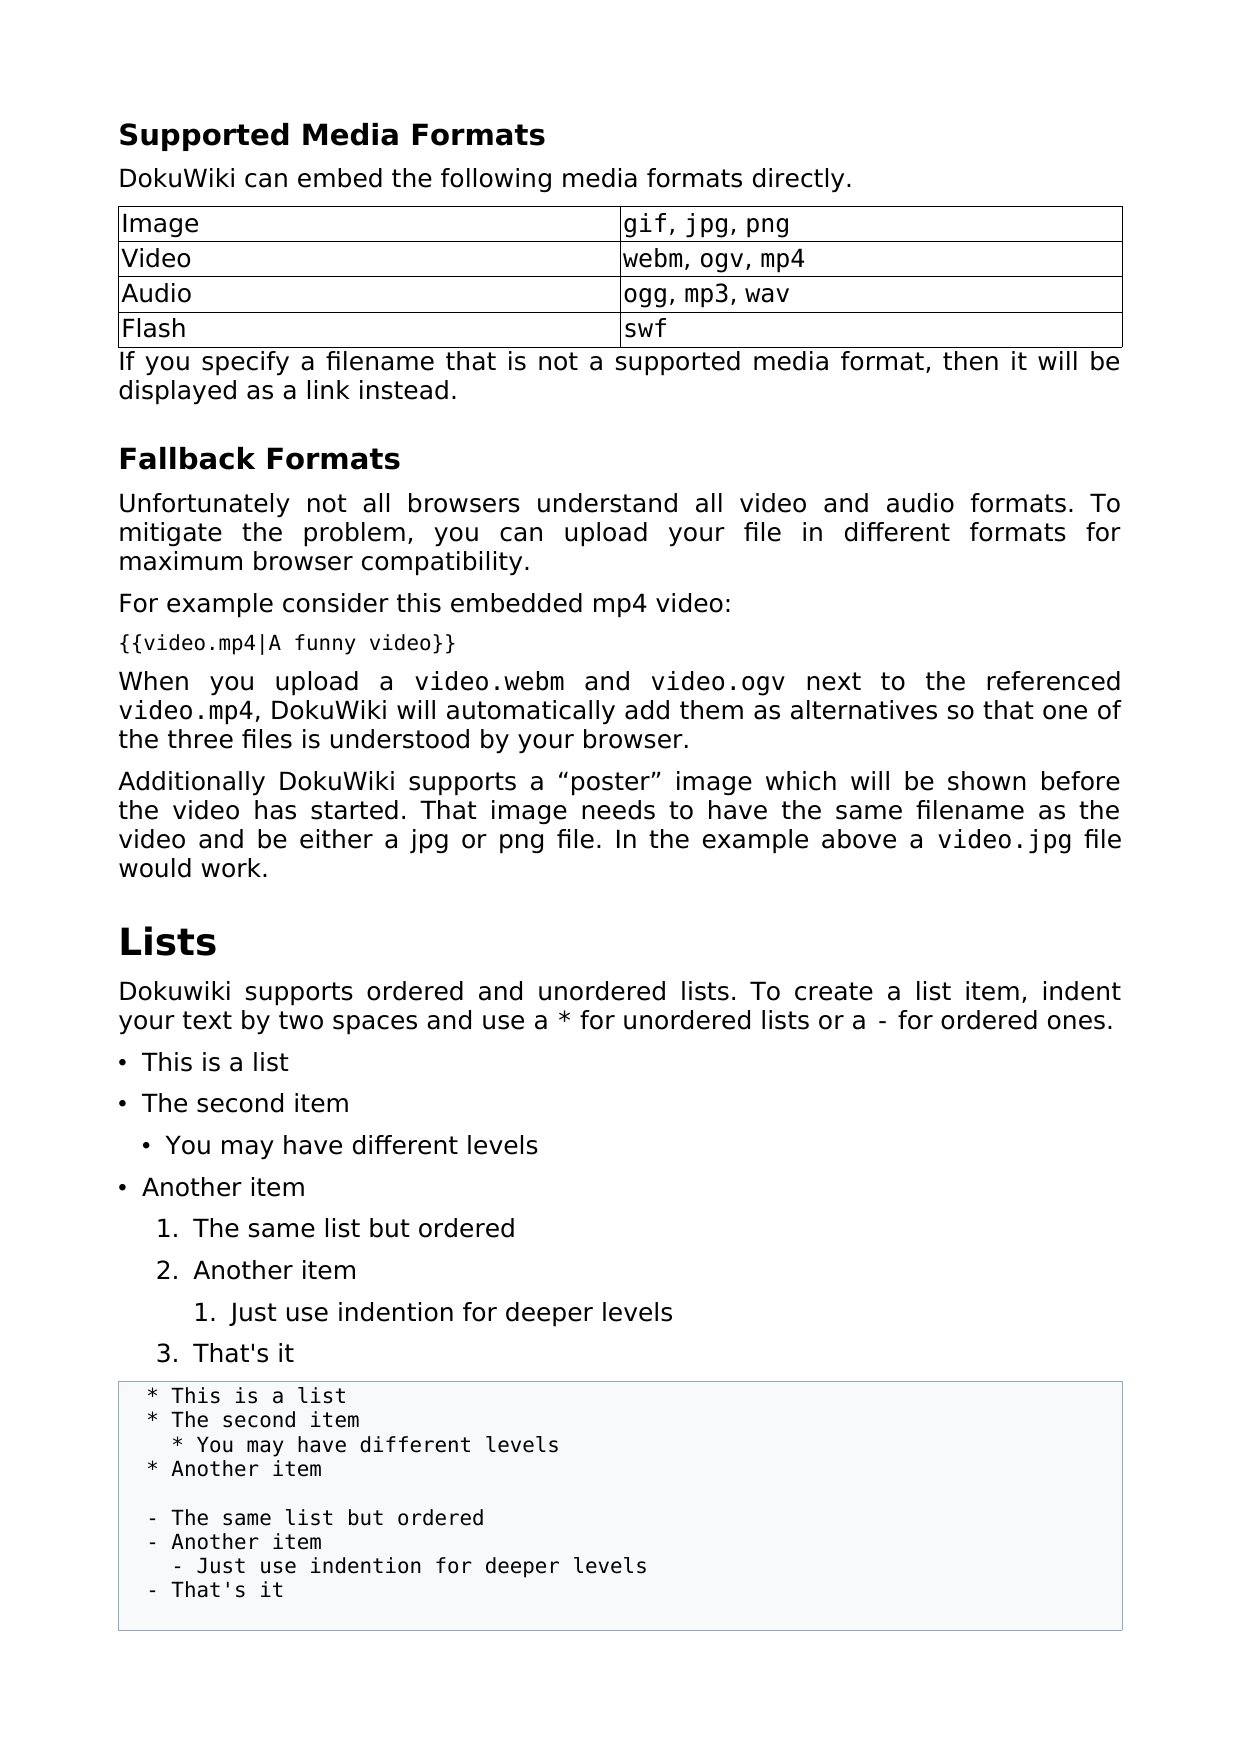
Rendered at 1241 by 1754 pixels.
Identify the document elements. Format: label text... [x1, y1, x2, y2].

list The second item [118, 1089, 1122, 1119]
subtitle Supported Media Formats [118, 118, 1122, 152]
list This is a list [118, 1048, 1122, 1077]
text When you upload a video.webm and video.ogv next to the referenced video.mp4, DokuWiki will automatically add them as alternatives so that one of the three files is understood by your browser. [118, 667, 1122, 754]
list That's it [156, 1339, 1122, 1369]
list Another item [118, 1173, 1122, 1202]
text Unfortunately not all browsers understand all video and audio formats. To mitigate the problem, you can upload your file in different formats for maximum browser compatibility. [118, 489, 1122, 577]
subtitle Fallback Formats [118, 443, 1122, 477]
text For example consider this embedded mp4 video: [118, 589, 1122, 618]
table_cell Audio [119, 277, 620, 312]
list You may have different levels [142, 1131, 1122, 1160]
table_header Image [119, 207, 620, 241]
text Additionally DokuWiki supports a “poster” image which will be shown before the video has started. That image needs to have the same filename as the video and be either a jpg or png file. In the example above a video.jpg file would work. [118, 767, 1122, 883]
text {{video.mp4|A funny video}} [118, 631, 1122, 655]
text DokuWiki can embed the following media formats directly. [118, 164, 1122, 194]
table_header gif, jpg, png [621, 207, 1122, 241]
list Just use indention for deeper levels [193, 1298, 1122, 1327]
text * This is a list * The second item * You may have different levels * Another item - The same list but ordered - Another item - Just use indention for deeper levels - That's it [119, 1382, 1122, 1630]
text Dokuwiki supports ordered and unordered lists. To create a list item, indent your text by two spaces and use a * for unordered lists or a - for ordered ones. [118, 977, 1122, 1035]
table_cell swf [621, 313, 1122, 347]
table_cell ogg, mp3, wav [621, 277, 1122, 312]
text If you specify a filename that is not a supported media format, then it will be displayed as a link instead. [118, 348, 1122, 405]
list The same list but ordered [156, 1214, 1122, 1244]
table_cell webm, ogv, mp4 [621, 242, 1122, 276]
list Another item [156, 1256, 1122, 1285]
subtitle Lists [118, 921, 1122, 964]
table_cell Video [119, 242, 620, 276]
table_cell Flash [119, 313, 620, 347]
